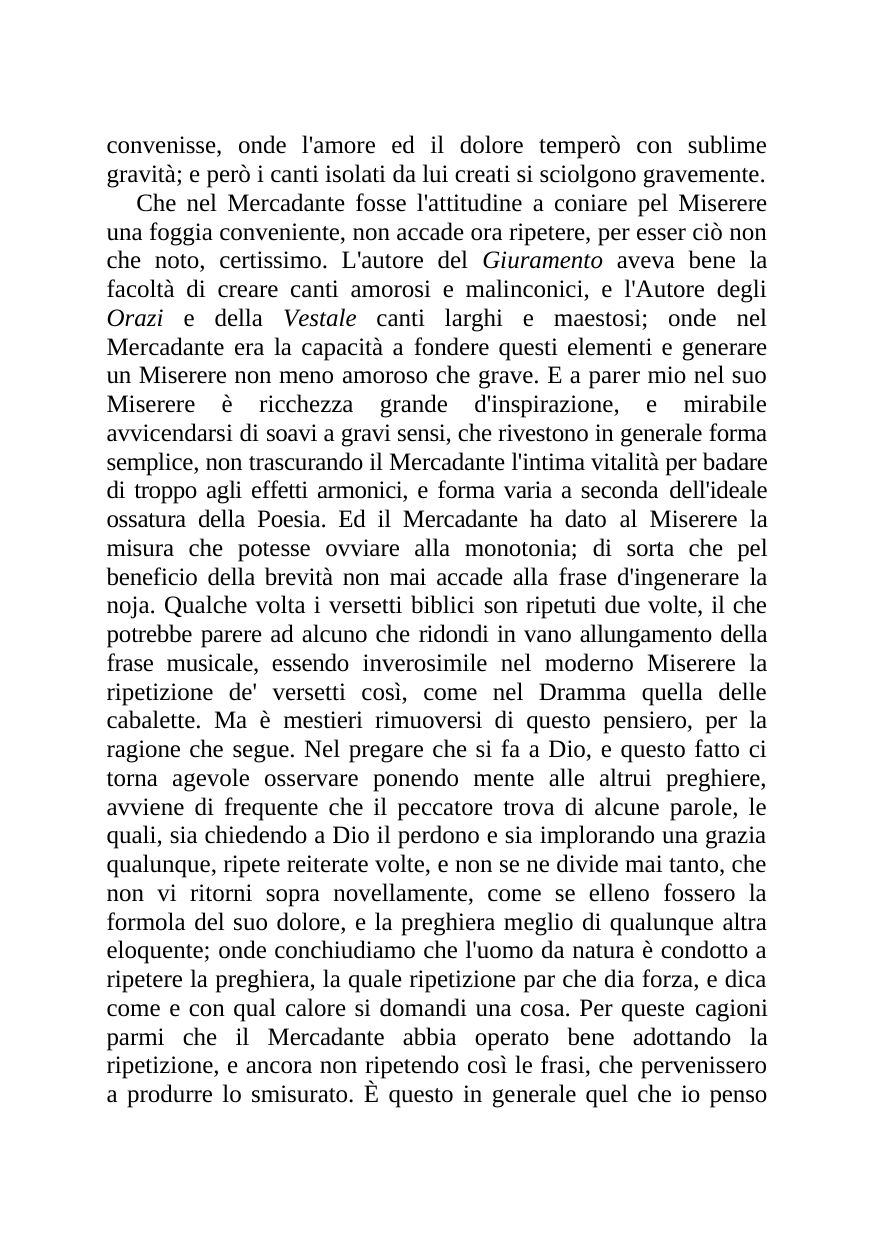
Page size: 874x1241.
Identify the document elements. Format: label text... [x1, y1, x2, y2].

text Che nel Mercadante fosse l'attitudine a coniare pel Miserere una foggia conveniente, non accade ora ripetere, per esser ciò non che noto, certissimo. L'autore del Giuramento aveva bene la facoltà di creare canti amorosi e malinconici, e l'Autore degli Orazi e della Vestale canti larghi e maestosi; onde nel Mercadante era la capacità a fondere questi elementi e generare un Miserere non meno amoroso che grave. E a parer mio nel suo Miserere è ricchezza grande d'inspirazione, e mirabile avvicendarsi di soavi a gravi sensi, che rivestono in generale forma semplice, non trascurando il Mercadante l'intima vitalità per badare di troppo agli effetti armonici, e forma varia a seconda dell'ideale ossatura della Poesia. Ed il Mercadante ha dato al Miserere la misura che potesse ovviare alla monotonia; di sorta che pel beneficio della brevità non mai accade alla frase d'ingenerare la noja. Qualche volta i versetti biblici son ripetuti due volte, il che potrebbe parere ad alcuno che ridondi in vano allungamento della frase musicale, essendo inverosimile nel moderno Miserere la ripetizione de' versetti così, come nel Dramma quella delle cabalette. Ma è mestieri rimuoversi di questo pensiero, per la ragione che segue. Nel pregare che si fa a Dio, e questo fatto ci torna agevole osservare ponendo mente alle altrui preghiere, avviene di frequente che il peccatore trova di alcune parole, le quali, sia chiedendo a Dio il perdono e sia implorando una grazia qualunque, ripete reiterate volte, e non se ne divide mai tanto, che non vi ritorni sopra novellamente, come se elleno fossero la formola del suo dolore, e la preghiera meglio di qualunque altra eloquente; onde conchiudiamo che l'uomo da natura è condotto a ripetere la preghiera, la quale ripetizione par che dia forza, e dica come e con qual calore si domandi una cosa. Per queste cagioni parmi che il Mercadante abbia operato bene adottando la ripetizione, e ancora non ripetendo così le frasi, che pervenissero a produrre lo smisurato. È questo in generale quel che io penso [106, 188, 768, 1108]
text convenisse, onde l'amore ed il dolore temperò con sublime gravità; e però i canti isolati da lui creati si sciolgono gravemente. [106, 130, 768, 188]
